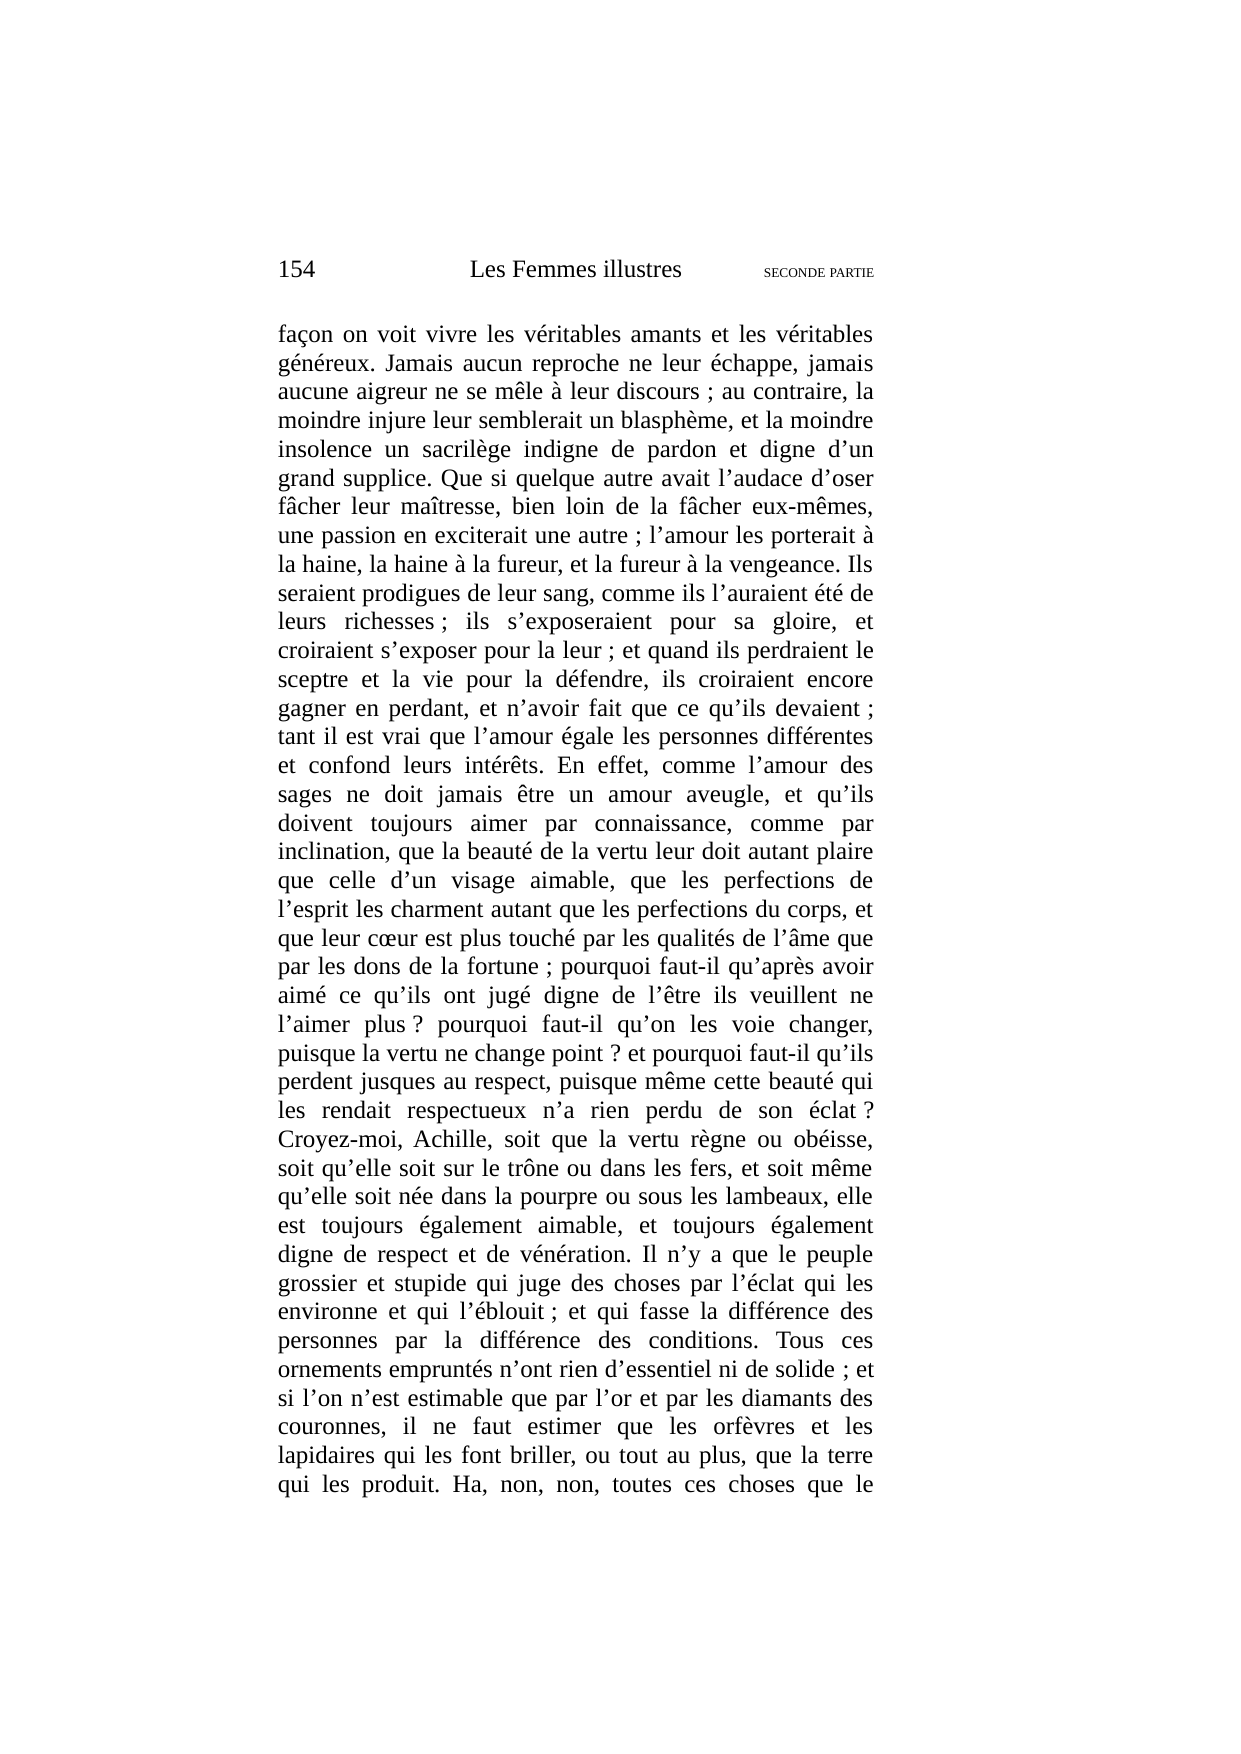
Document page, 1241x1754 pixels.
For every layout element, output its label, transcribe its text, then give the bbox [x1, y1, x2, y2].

text façon on voit vivre les véritables amants et les véritables généreux. Jamais aucun reproche ne leur échappe, jamais aucune aigreur ne se mêle à leur discours ; au contraire, la moindre injure leur semblerait un blasphème, et la moindre insolence un sacrilège indigne de pardon et digne d’un grand supplice. Que si quelque autre avait l’audace d’oser fâcher leur maîtresse, bien loin de la fâcher eux-mêmes, une passion en exciterait une autre ; l’amour les porterait à la haine, la haine à la fureur, et la fureur à la vengeance. Ils seraient prodigues de leur sang, comme ils l’auraient été de leurs richesses ; ils s’exposeraient pour sa gloire, et croiraient s’exposer pour la leur ; et quand ils perdraient le sceptre et la vie pour la défendre, ils croiraient encore gagner en perdant, et n’avoir fait que ce qu’ils devaient ; tant il est vrai que l’amour égale les personnes différentes et confond leurs intérêts. En effet, comme l’amour des sages ne doit jamais être un amour aveugle, et qu’ils doivent toujours aimer par connaissance, comme par inclination, que la beauté de la vertu leur doit autant plaire que celle d’un visage aimable, que les perfections de l’esprit les charment autant que les perfections du corps, et que leur cœur est plus touché par les qualités de l’âme que par les dons de la fortune ; pourquoi faut-il qu’après avoir aimé ce qu’ils ont jugé digne de l’être ils veuillent ne l’aimer plus ? pourquoi faut-il qu’on les voie changer, puisque la vertu ne change point ? et pourquoi faut-il qu’ils perdent jusques au respect, puisque même cette beauté qui les rendait respectueux n’a rien perdu de son éclat ? Croyez-moi, Achille, soit que la vertu règne ou obéisse, soit qu’elle soit sur le trône ou dans les fers, et soit même qu’elle soit née dans la pourpre ou sous les lambeaux, elle est toujours également aimable, et toujours également digne de respect et de vénération. Il n’y a que le peuple grossier et stupide qui juge des choses par l’éclat qui les environne et qui l’éblouit ; et qui fasse la différence des personnes par la différence des conditions. Tous ces ornements empruntés n’ont rien d’essentiel ni de solide ; et si l’on n’est estimable que par l’or et par les diamants des couronnes, il ne faut estimer que les orfèvres et les lapidaires qui les font briller, ou tout au plus, que la terre qui les produit. Ha, non, non, toutes ces choses que le [278, 319, 874, 1498]
